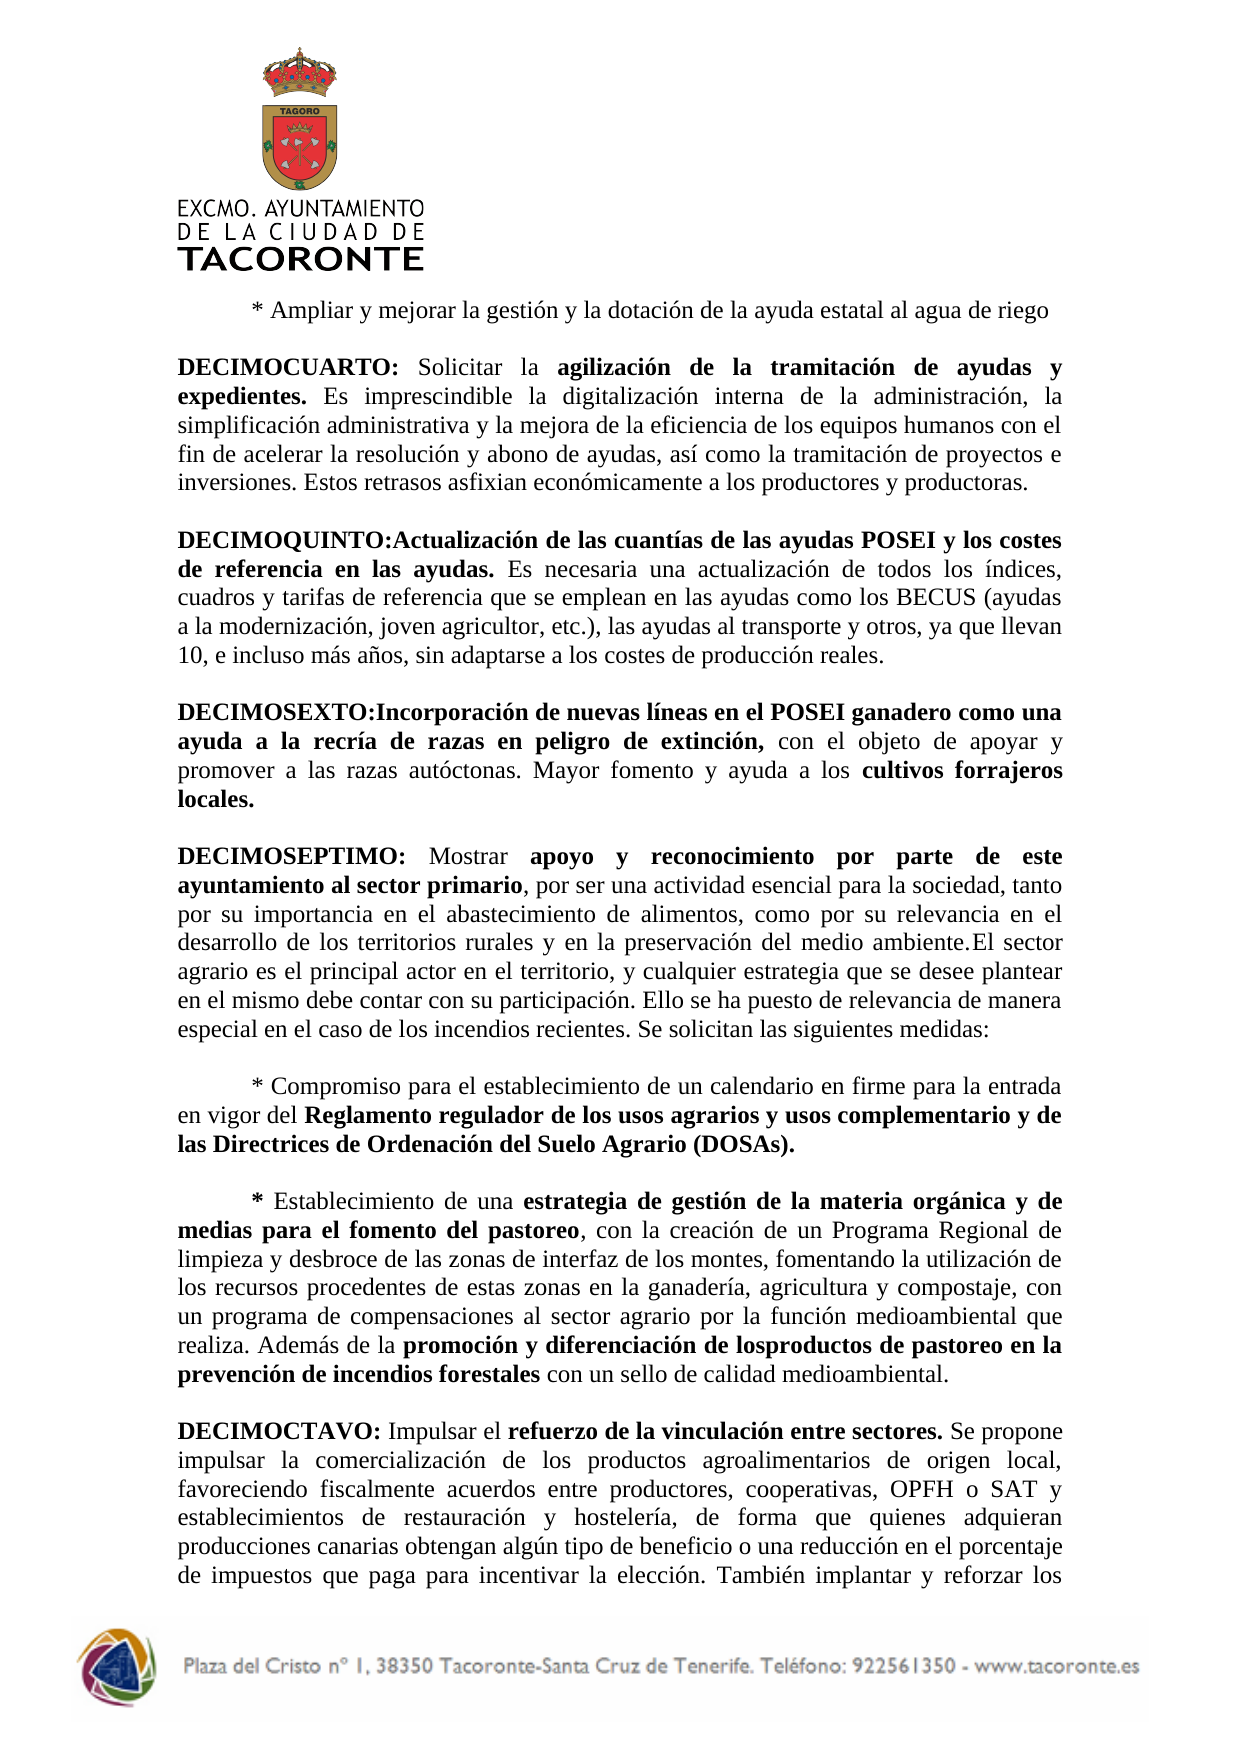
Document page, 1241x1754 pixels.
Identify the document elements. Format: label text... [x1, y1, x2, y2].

text * Ampliar y mejorar la gestión y la dotación de la ayuda estatal al agua de riego [177, 295, 1063, 324]
text DECIMOSEXTO:Incorporación de nuevas líneas en el POSEI ganadero como una ayuda a la recría de razas en peligro de extinción, con el objeto de apoyar y promover a las razas autóctonas. Mayor fomento y ayuda a los cultivos forrajeros locales. [177, 697, 1063, 812]
picture [177, 47, 424, 271]
text * Compromiso para el establecimiento de un calendario en firme para la entrada en vigor del Reglamento regulador de los usos agrarios y usos complementario y de las Directrices de Ordenación del Suelo Agrario (DOSAs). [177, 1071, 1063, 1157]
text DECIMOCTAVO: Impulsar el refuerzo de la vinculación entre sectores. Se propone impulsar la comercialización de los productos agroalimentarios de origen local, favoreciendo fiscalmente acuerdos entre productores, cooperativas, OPFH o SAT y establecimientos de restauración y hostelería, de forma que quienes adquieran producciones canarias obtengan algún tipo de beneficio o una reducción en el porcentaje de impuestos que paga para incentivar la elección. También implantar y reforzar los [177, 1416, 1063, 1589]
text DECIMOCUARTO: Solicitar la agilización de la tramitación de ayudas y expedientes. Es imprescindible la digitalización interna de la administración, la simplificación administrativa y la mejora de la eficiencia de los equipos humanos con el fin de acelerar la resolución y abono de ayudas, así como la tramitación de proyectos e inversiones. Estos retrasos asfixian económicamente a los productores y productoras. [177, 352, 1063, 496]
text * Establecimiento de una estrategia de gestión de la materia orgánica y de medias para el fomento del pastoreo, con la creación de un Programa Regional de limpieza y desbroce de las zonas de interfaz de los montes, fomentando la utilización de los recursos procedentes de estas zonas en la ganadería, agricultura y compostaje, con un programa de compensaciones al sector agrario por la función medioambiental que realiza. Además de la promoción y diferenciación de losproductos de pastoreo en la prevención de incendios forestales con un sello de calidad medioambiental. [177, 1186, 1063, 1387]
text DECIMOQUINTO:Actualización de las cuantías de las ayudas POSEI y los costes de referencia en las ayudas. Es necesaria una actualización de todos los índices, cuadros y tarifas de referencia que se emplean en las ayudas como los BECUS (ayudas a la modernización, joven agricultor, etc.), las ayudas al transporte y otros, ya que llevan 10, e incluso más años, sin adaptarse a los costes de producción reales. [177, 525, 1063, 669]
text DECIMOSEPTIMO: Mostrar apoyo y reconocimiento por parte de este ayuntamiento al sector primario, por ser una actividad esencial para la sociedad, tanto por su importancia en el abastecimiento de alimentos, como por su relevancia en el desarrollo de los territorios rurales y en la preservación del medio ambiente.El sector agrario es el principal actor en el territorio, y cualquier estrategia que se desee plantear en el mismo debe contar con su participación. Ello se ha puesto de relevancia de manera especial en el caso de los incendios recientes. Se solicitan las siguientes medidas: [177, 841, 1063, 1042]
picture [71, 1616, 1150, 1722]
